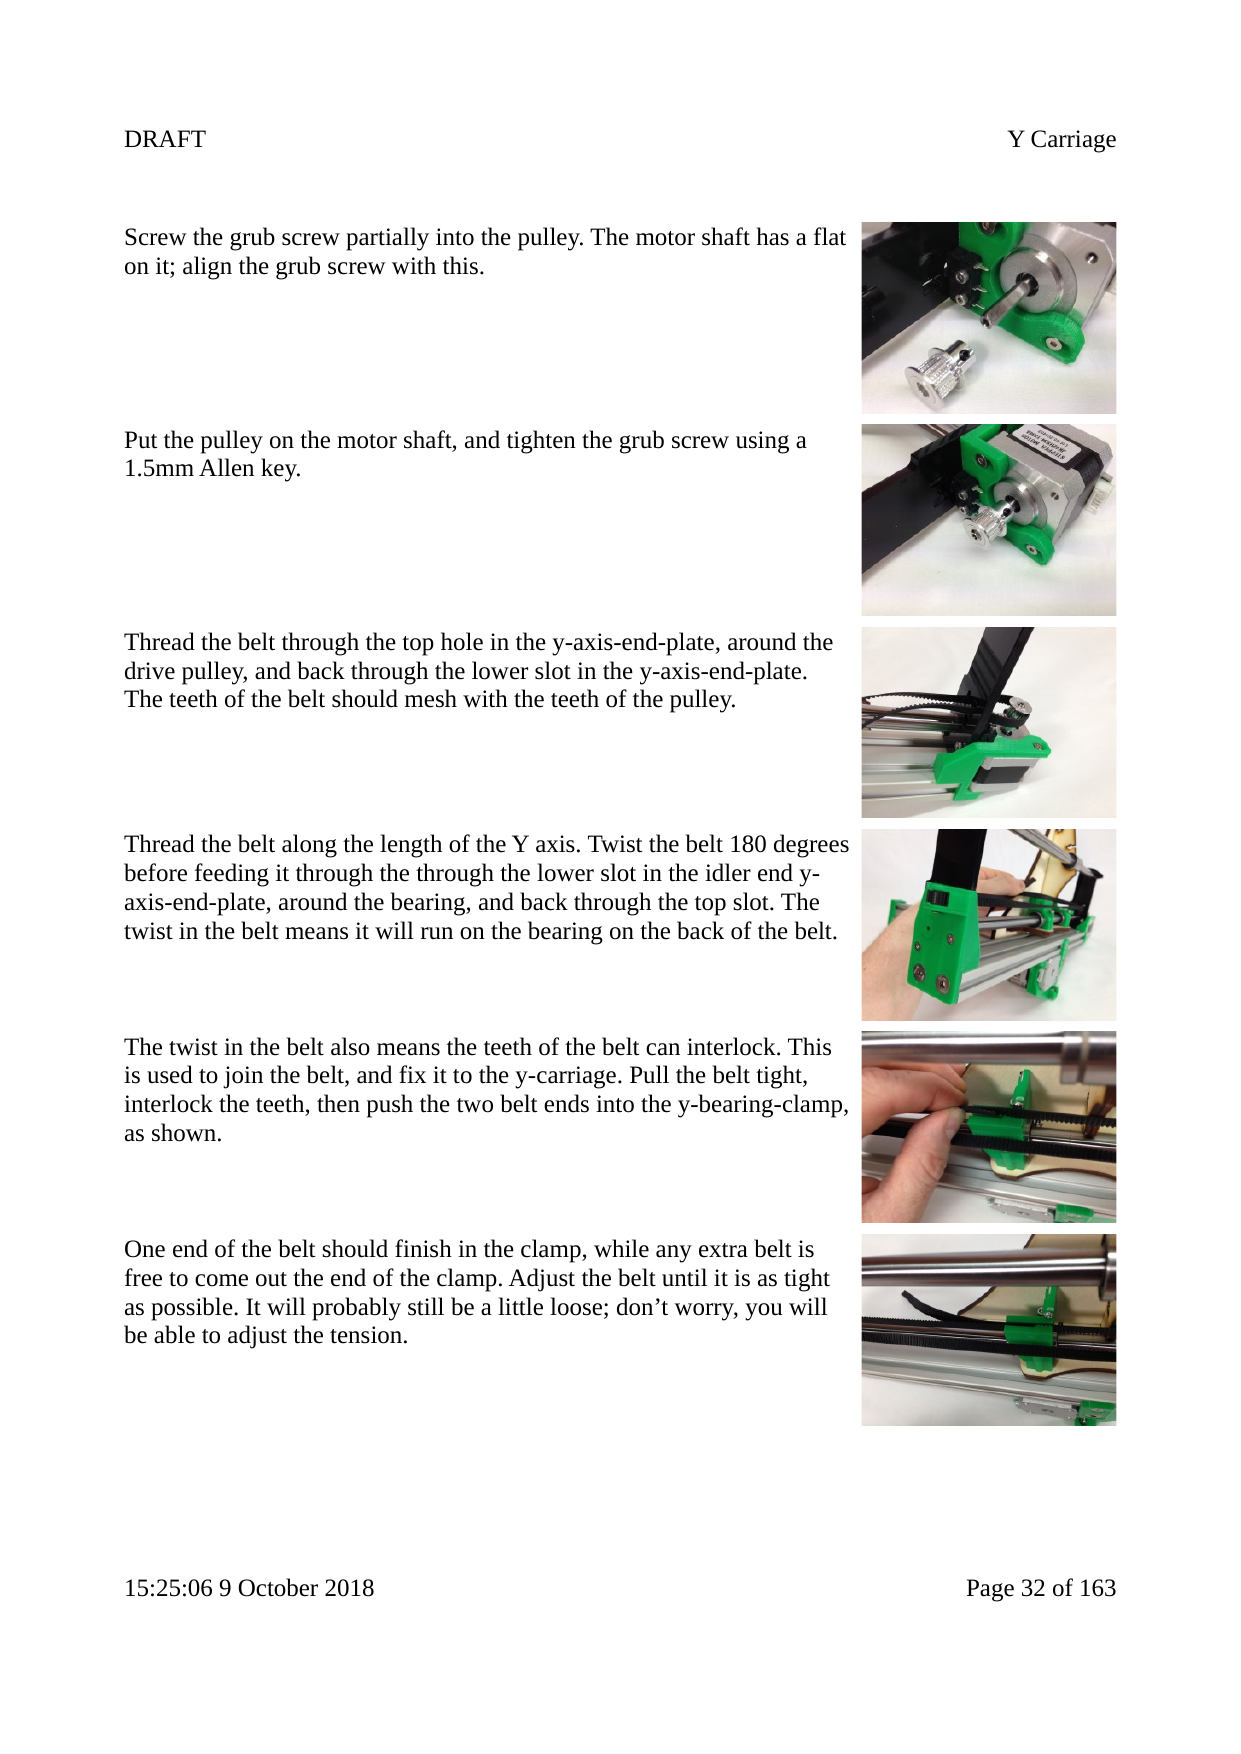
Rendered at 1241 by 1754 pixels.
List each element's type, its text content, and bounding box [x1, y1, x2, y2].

picture [861, 829, 1117, 1021]
picture [861, 1031, 1117, 1223]
table_cell Put the pulley on the motor shaft, and tighten the grub screw using a 1.5mm Allen key. [118, 419, 856, 621]
table_cell [856, 419, 1122, 621]
table_cell One end of the belt should finish in the clamp, while any extra belt is free to come out the end of the clamp. Adjust the belt until it is as tight as possible. It will probably still be a little loose; don’t worry, you will be able to adjust the tension. [118, 1229, 856, 1431]
table_cell Screw the grub screw partially into the pulley. The motor shaft has a flat on it; align the grub screw with this. [118, 217, 856, 419]
picture [861, 627, 1117, 818]
table_cell The twist in the belt also means the teeth of the belt can interlock. This is used to join the belt, and fix it to the y-carriage. Pull the belt tight, interlock the teeth, then push the two belt ends into the y-bearing-clamp, as shown. [118, 1026, 856, 1228]
table_cell Thread the belt through the top hole in the y-axis-end-plate, around the drive pulley, and back through the lower slot in the y-axis-end-plate. The teeth of the belt should mesh with the teeth of the pulley. [118, 621, 856, 824]
table_cell [856, 1229, 1122, 1431]
picture [861, 1234, 1117, 1426]
table_cell [856, 824, 1122, 1026]
table_cell [856, 1026, 1122, 1228]
table_cell [856, 217, 1122, 419]
table_cell [856, 621, 1122, 824]
table_cell Thread the belt along the length of the Y axis. Twist the belt 180 degrees before feeding it through the through the lower slot in the idler end y-axis-end-plate, around the bearing, and back through the top slot. The twist in the belt means it will run on the bearing on the back of the belt. [118, 824, 856, 1026]
picture [861, 222, 1117, 414]
picture [861, 424, 1117, 616]
